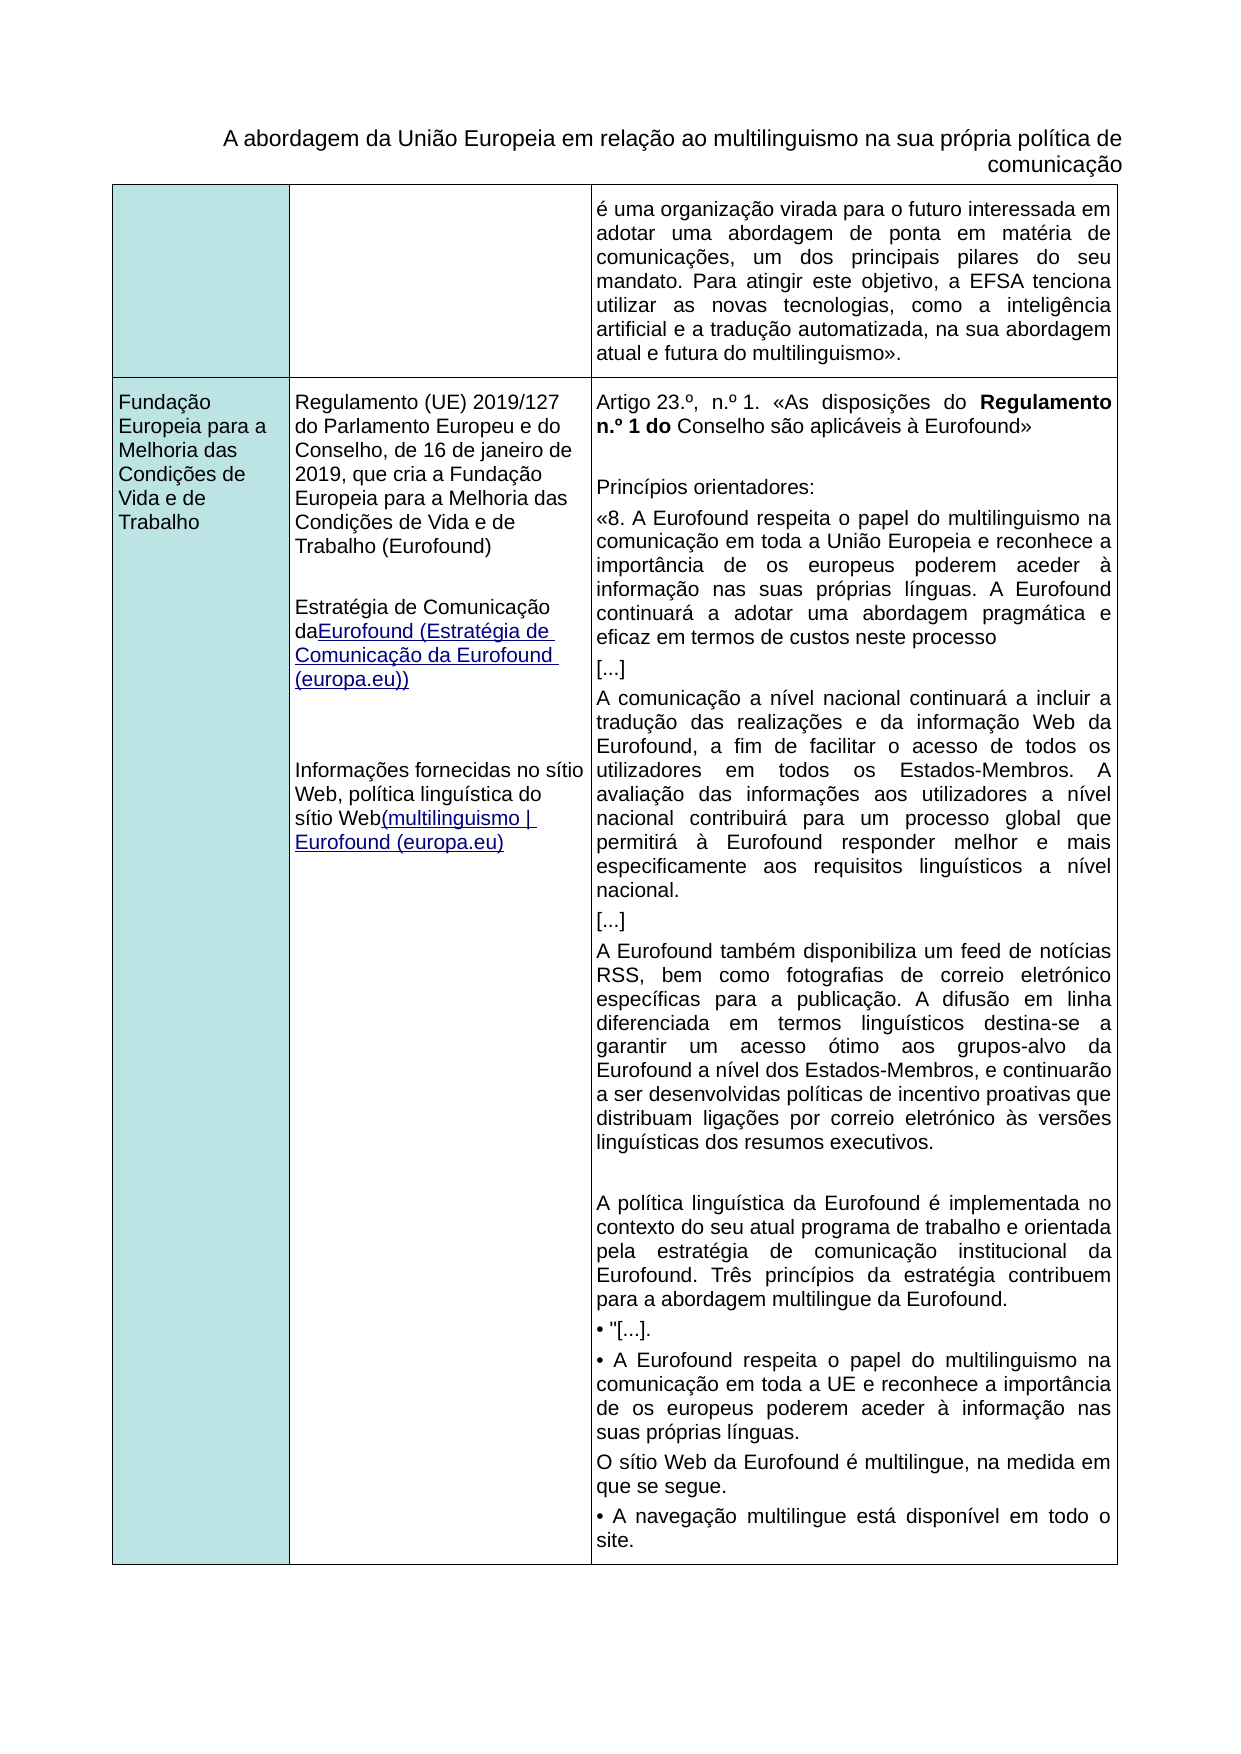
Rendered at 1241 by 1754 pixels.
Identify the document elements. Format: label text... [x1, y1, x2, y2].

table_cell Fundação Europeia para a Melhoria das Condições de Vida e de Trabalho [113, 378, 289, 1564]
table_cell [290, 185, 591, 377]
table_cell [113, 185, 289, 377]
table_cell é uma organização virada para o futuro interessada em adotar uma abordagem de ponta em matéria de comunicações, um dos principais pilares do seu mandato. Para atingir este objetivo, a EFSA tenciona utilizar as novas tecnologias, como a inteligência artificial e a tradução automatizada, na sua abordagem atual e futura do multilinguismo». [592, 185, 1117, 377]
table_cell Artigo 23.º, n.º 1. «As disposições do Regulamento n.º 1 do Conselho são aplicáveis à Eurofound» Princípios orientadores: «8. A Eurofound respeita o papel do multilinguismo na comunicação em toda a União Europeia e reconhece a importância de os europeus poderem aceder à informação nas suas próprias línguas. A Eurofound continuará a adotar uma abordagem pragmática e eficaz em termos de custos neste processo [...] A comunicação a nível nacional continuará a incluir a tradução das realizações e da informação Web da Eurofound, a fim de facilitar o acesso de todos os utilizadores em todos os Estados-Membros. A avaliação das informações aos utilizadores a nível nacional contribuirá para um processo global que permitirá à Eurofound responder melhor e mais especificamente aos requisitos linguísticos a nível nacional. [...] A Eurofound também disponibiliza um feed de notícias RSS, bem como fotografias de correio eletrónico específicas para a publicação. A difusão em linha diferenciada em termos linguísticos destina-se a garantir um acesso ótimo aos grupos-alvo da Eurofound a nível dos Estados-Membros, e continuarão a ser desenvolvidas políticas de incentivo proativas que distribuam ligações por correio eletrónico às versões linguísticas dos resumos executivos. A política linguística da Eurofound é implementada no contexto do seu atual programa de trabalho e orientada pela estratégia de comunicação institucional da Eurofound. Três princípios da estratégia contribuem para a abordagem multilingue da Eurofound. • "[...]. • A Eurofound respeita o papel do multilinguismo na comunicação em toda a UE e reconhece a importância de os europeus poderem aceder à informação nas suas próprias línguas. O sítio Web da Eurofound é multilingue, na medida em que se segue. • A navegação multilingue está disponível em todo o site. [592, 378, 1117, 1564]
table_cell Regulamento (UE) 2019/127 do Parlamento Europeu e do Conselho, de 16 de janeiro de 2019, que cria a Fundação Europeia para a Melhoria das Condições de Vida e de Trabalho (Eurofound) Estratégia de Comunicação daEurofound (Estratégia de Comunicação da Eurofound (europa.eu)) Informações fornecidas no sítio Web, política linguística do sítio Web(multilinguismo | Eurofound (europa.eu) [290, 378, 591, 1564]
